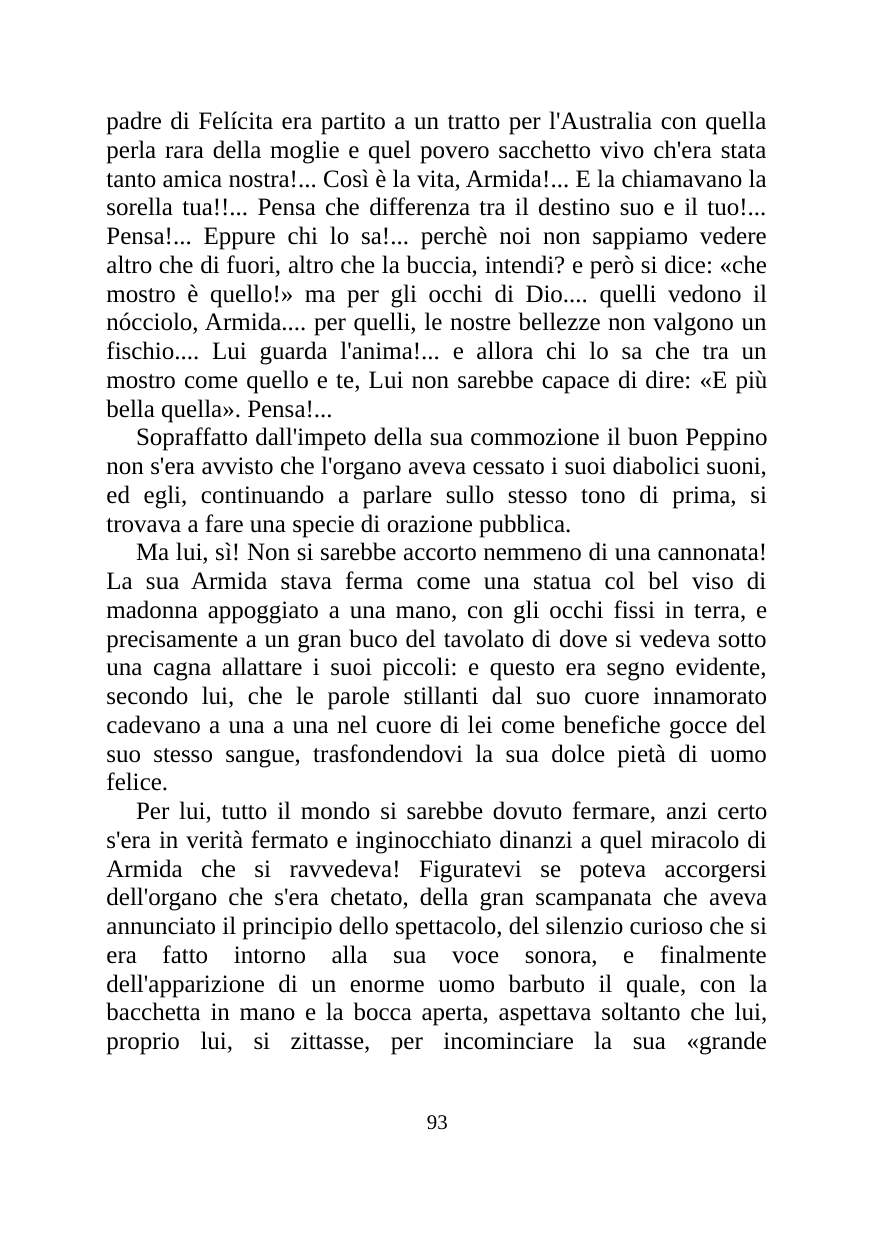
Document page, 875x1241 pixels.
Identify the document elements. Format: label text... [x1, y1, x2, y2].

text Sopraffatto dall'impeto della sua commozione il buon Peppino non s'era avvisto che l'organo aveva cessato i suoi diabolici suoni, ed egli, continuando a parlare sullo stesso tono di prima, si trovava a fare una specie di orazione pubblica. [106, 422, 768, 537]
text Ma lui, sì! Non si sarebbe accorto nemmeno di una cannonata! La sua Armida stava ferma come una statua col bel viso di madonna appoggiato a una mano, con gli occhi fissi in terra, e precisamente a un gran buco del tavolato di dove si vedeva sotto una cagna allattare i suoi piccoli: e questo era segno evidente, secondo lui, che le parole stillanti dal suo cuore innamorato cadevano a una a una nel cuore di lei come benefiche gocce del suo stesso sangue, trasfondendovi la sua dolce pietà di uomo felice. [106, 537, 768, 796]
text Per lui, tutto il mondo si sarebbe dovuto fermare, anzi certo s'era in verità fermato e inginocchiato dinanzi a quel miracolo di Armida che si ravvedeva! Figuratevi se poteva accorgersi dell'organo che s'era chetato, della gran scampanata che aveva annunciato il principio dello spettacolo, del silenzio curioso che si era fatto intorno alla sua voce sonora, e finalmente dell'apparizione di un enorme uomo barbuto il quale, con la bacchetta in mano e la bocca aperta, aspettava soltanto che lui, proprio lui, si zittasse, per incominciare la sua «grande [106, 796, 768, 1055]
text padre di Felícita era partito a un tratto per l'Australia con quella perla rara della moglie e quel povero sacchetto vivo ch'era stata tanto amica nostra!... Così è la vita, Armida!... E la chiamavano la sorella tua!!... Pensa che differenza tra il destino suo e il tuo!... Pensa!... Eppure chi lo sa!... perchè noi non sappiamo vedere altro che di fuori, altro che la buccia, intendi? e però si dice: «che mostro è quello!» ma per gli occhi di Dio.... quelli vedono il nócciolo, Armida.... per quelli, le nostre bellezze non valgono un fischio.... Lui guarda l'anima!... e allora chi lo sa che tra un mostro come quello e te, Lui non sarebbe capace di dire: «E più bella quella». Pensa!... [106, 106, 768, 422]
